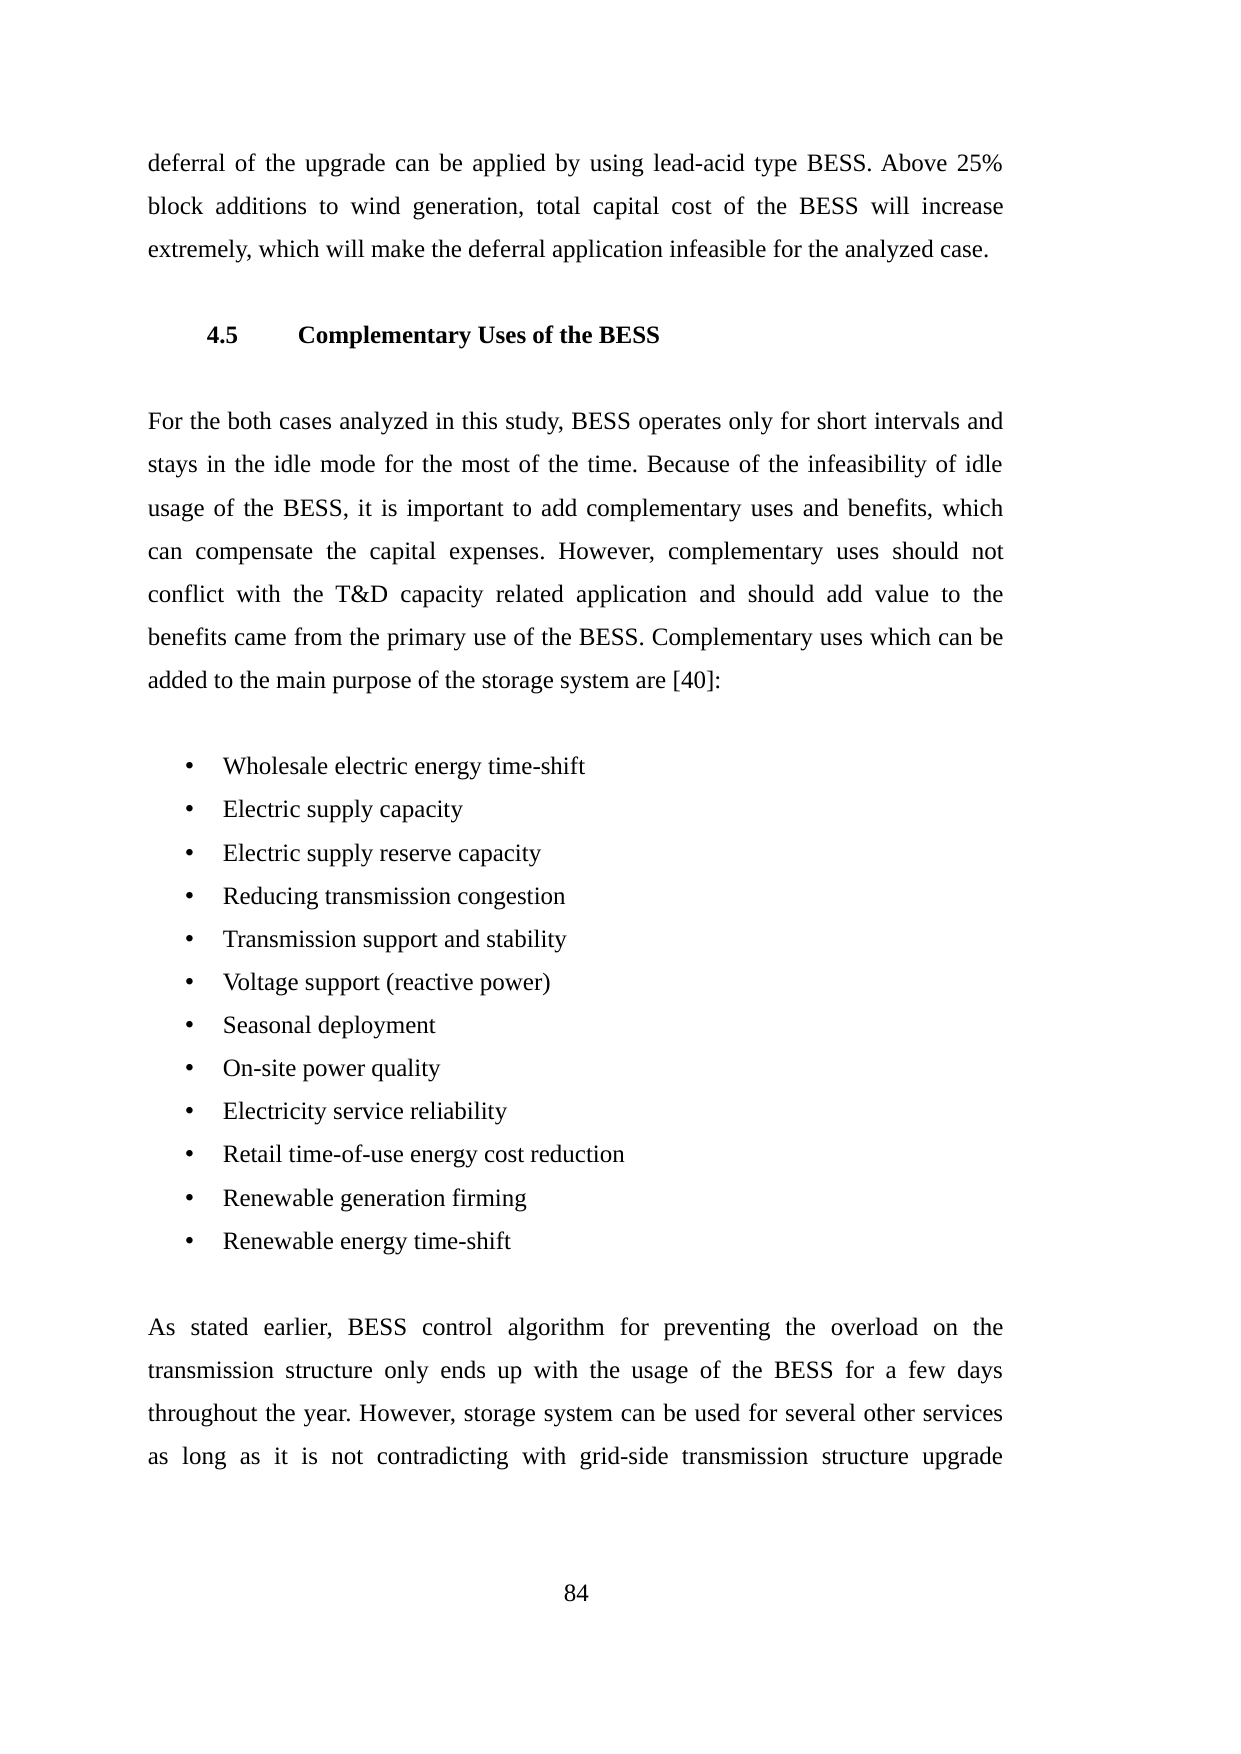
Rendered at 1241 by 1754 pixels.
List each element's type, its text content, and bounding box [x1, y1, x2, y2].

text For the both cases analyzed in this study, BESS operates only for short intervals and stays in the idle mode for the most of the time. Because of the infeasibility of idle usage of the BESS, it is important to add complementary uses and benefits, which can compensate the capital expenses. However, complementary uses should not conflict with the T&D capacity related application and should add value to the benefits came from the primary use of the BESS. Complementary uses which can be added to the main purpose of the storage system are [40]⁠: [148, 406, 1004, 694]
list Wholesale electric energy time-shift [185, 751, 1004, 780]
list Retail time-of-use energy cost reduction [185, 1139, 1004, 1168]
list Reducing transmission congestion [185, 881, 1004, 909]
list On-site power quality [185, 1053, 1004, 1082]
list Voltage support (reactive power) [185, 967, 1004, 996]
list Electricity service reliability [185, 1096, 1004, 1125]
list Renewable energy time-shift [185, 1226, 1004, 1254]
text As stated earlier, BESS control algorithm for preventing the overload on the transmission structure only ends up with the usage of the BESS for a few days throughout the year. However, storage system can be used for several other services as long as it is not contradicting with grid-side transmission structure upgrade [148, 1312, 1004, 1470]
list Renewable generation firming [185, 1183, 1004, 1211]
list Electric supply capacity [185, 794, 1004, 823]
list Complementary Uses of the BESS [207, 320, 1004, 349]
list Transmission support and stability [185, 924, 1004, 953]
text deferral of the upgrade can be applied by using lead-acid type BESS. Above 25% block additions to wind generation, total capital cost of the BESS will increase extremely, which will make the deferral application infeasible for the analyzed case. [148, 148, 1004, 263]
list Seasonal deployment [185, 1010, 1004, 1039]
list Electric supply reserve capacity [185, 838, 1004, 866]
